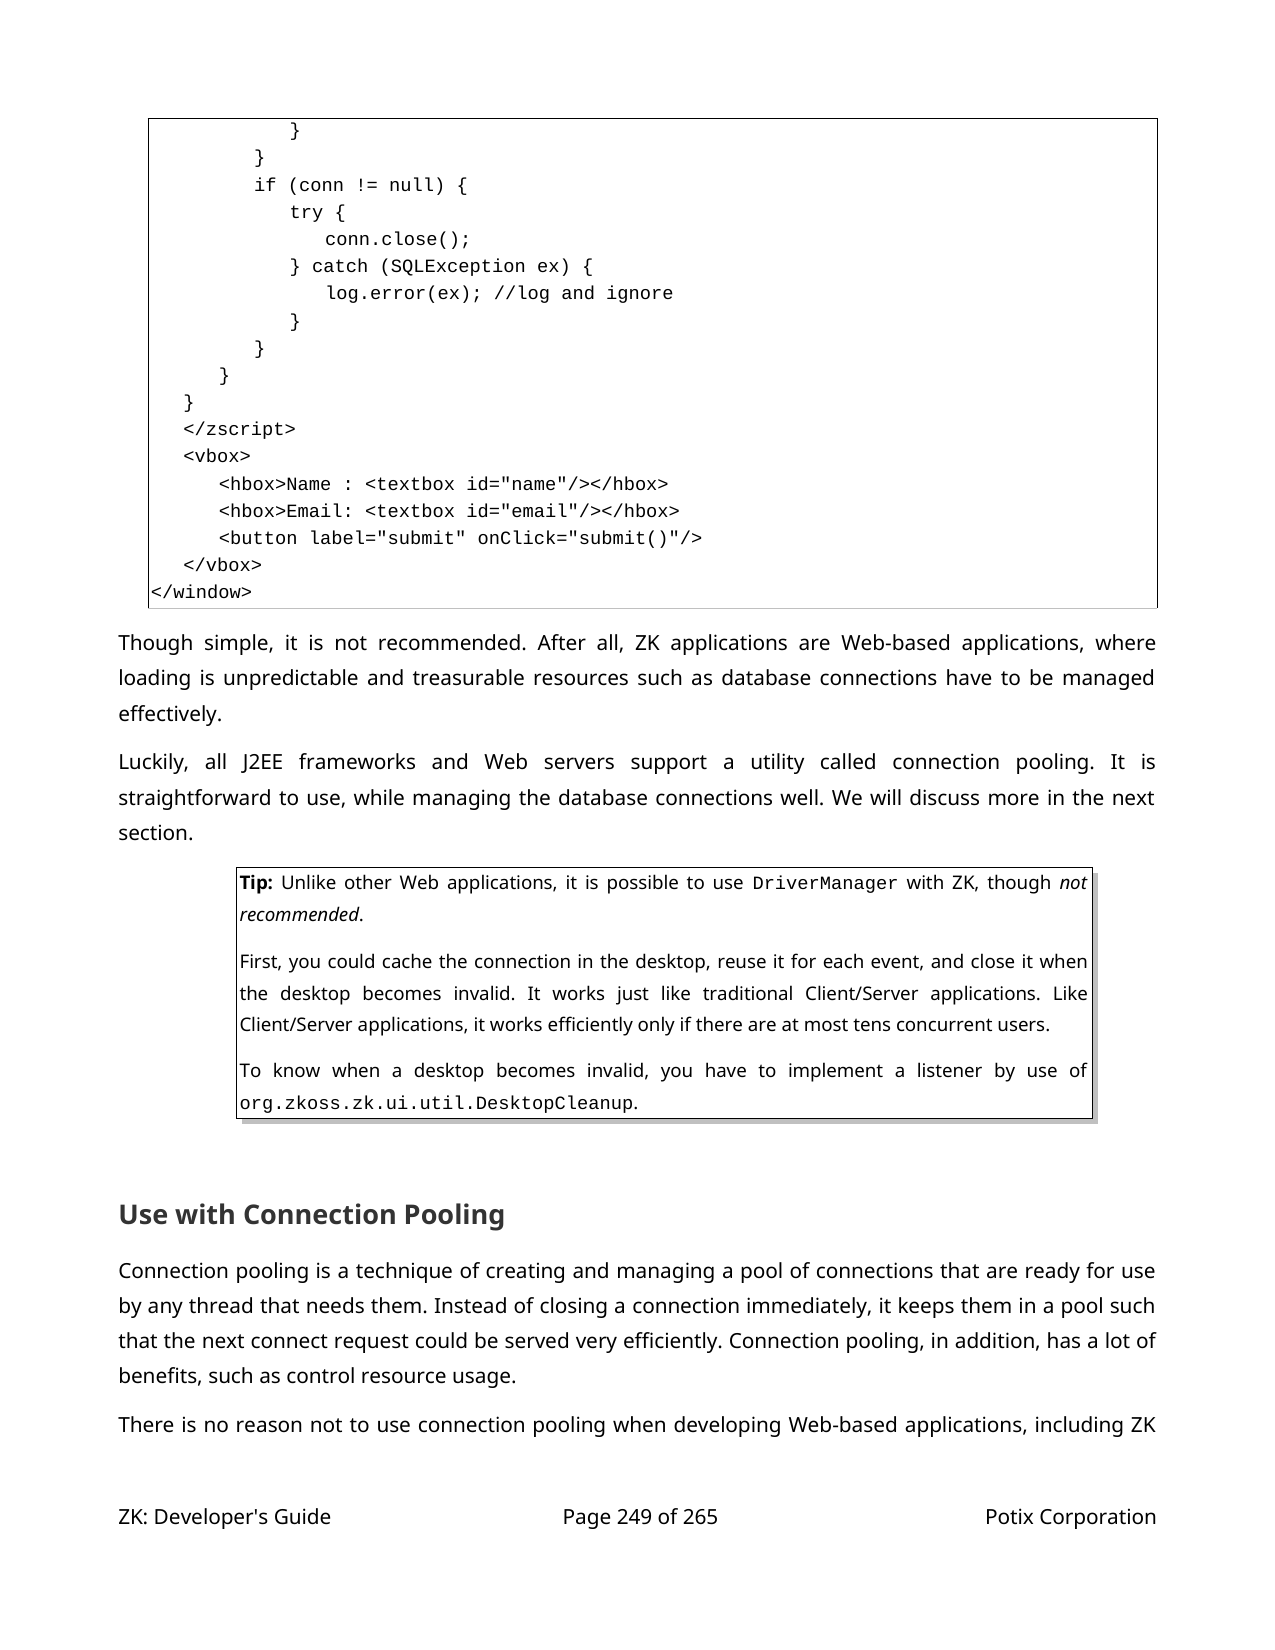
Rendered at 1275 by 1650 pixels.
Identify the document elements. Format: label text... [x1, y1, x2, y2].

text </zscript> [149, 417, 1157, 441]
subtitle Use with Connection Pooling [118, 1195, 1157, 1232]
text } [149, 308, 1157, 333]
text <vbox> [149, 444, 1157, 469]
text <hbox>Email: <textbox id="email"/></hbox> [149, 499, 1157, 523]
text Luckily, all J2EE frameworks and Web servers support a utility called connection pooling. It is straightforward to use, while managing the database connections well. We will discuss more in the next section. [118, 747, 1157, 846]
text To know when a desktop becomes invalid, you have to implement a listener by use of org.zkoss.zk.ui.util.DesktopCleanup. [237, 1055, 1092, 1118]
text } [149, 390, 1157, 414]
text } [149, 145, 1157, 169]
text } [149, 336, 1157, 360]
text } [149, 119, 1157, 142]
text if (conn != null) { [149, 172, 1157, 197]
text try { [149, 200, 1157, 224]
text } [149, 363, 1157, 387]
text log.error(ex); //log and ignore [149, 281, 1157, 306]
text First, you could cache the connection in the desktop, reuse it for each event, and close it when the desktop becomes invalid. It works just like traditional Client/Server applications. Like Client/Server applications, it works efficiently only if there are at most tens concurrent users. [237, 945, 1092, 1037]
text <button label="submit" onClick="submit()"/> [149, 526, 1157, 550]
text conn.close(); [149, 227, 1157, 251]
text There is no reason not to use connection pooling when developing Web-based applications, including ZK [118, 1410, 1157, 1438]
text } catch (SQLException ex) { [149, 254, 1157, 278]
text Connection pooling is a technique of creating and managing a pool of connections that are ready for use by any thread that needs them. Instead of closing a connection immediately, it keeps them in a pool such that the next connect request could be served very efficiently. Connection pooling, in addition, has a lot of benefits, such as control resource usage. [118, 1256, 1157, 1389]
text <hbox>Name : <textbox id="name"/></hbox> [149, 472, 1157, 496]
text Though simple, it is not recommended. After all, ZK applications are Web-based applications, where loading is unpredictable and treasurable resources such as database connections have to be managed effectively. [118, 628, 1157, 727]
text </vbox> [149, 553, 1157, 577]
text </window> [149, 580, 1157, 608]
text Tip: Unlike other Web applications, it is possible to use DriverManager with ZK, though not recommended. [237, 868, 1092, 927]
